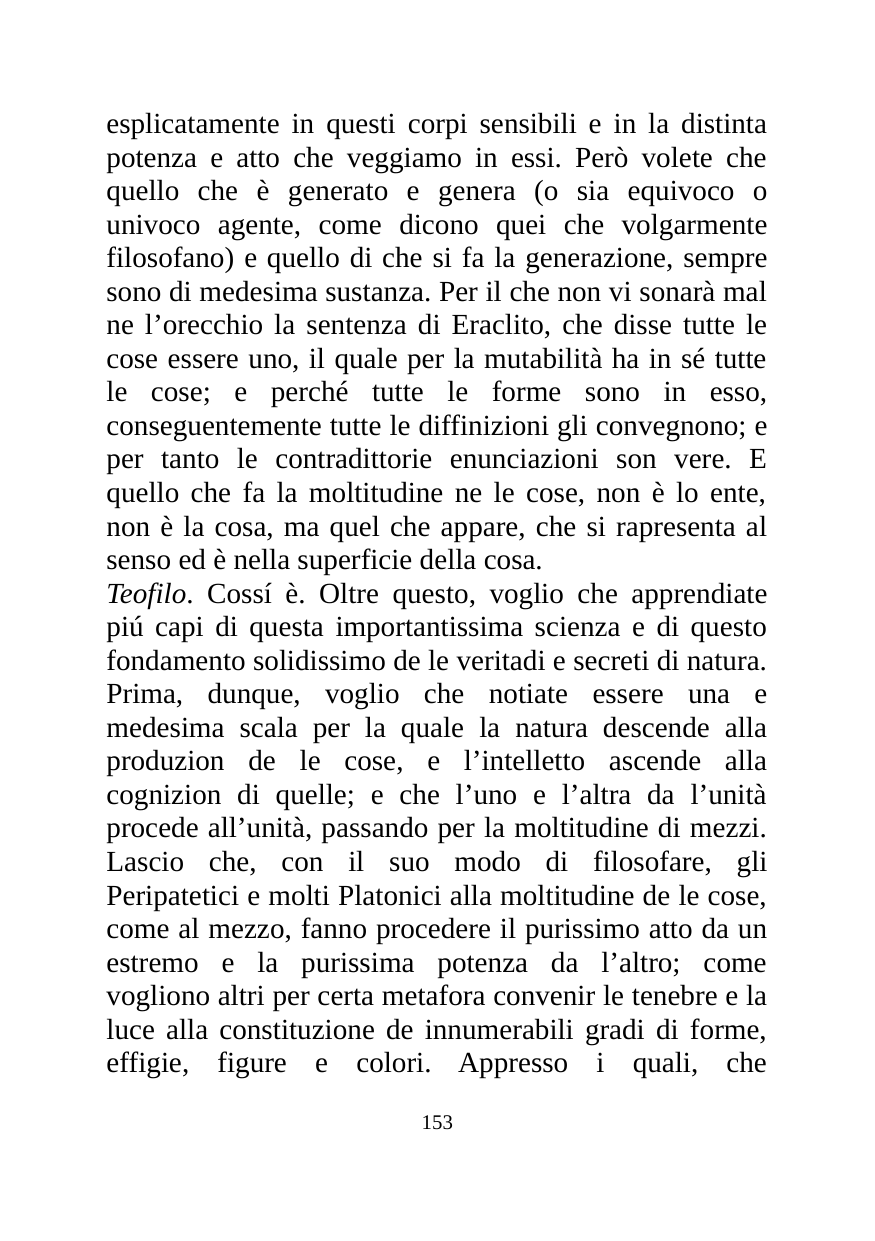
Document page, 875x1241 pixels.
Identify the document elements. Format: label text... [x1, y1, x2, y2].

text esplicatamente in questi corpi sensibili e in la distinta potenza e atto che veggiamo in essi. Però volete che quello che è generato e genera (o sia equivoco o univoco agente, come dicono quei che volgarmente filosofano) e quello di che si fa la generazione, sempre sono di medesima sustanza. Per il che non vi sonarà mal ne l’orecchio la sentenza di Eraclito, che disse tutte le cose essere uno, il quale per la mutabilità ha in sé tutte le cose; e perché tutte le forme sono in esso, conseguentemente tutte le diffinizioni gli convegnono; e per tanto le contradittorie enunciazioni son vere. E quello che fa la moltitudine ne le cose, non è lo ente, non è la cosa, ma quel che appare, che si rapresenta al senso ed è nella superficie della cosa. [106, 106, 768, 576]
text Teofilo. Cossí è. Oltre questo, voglio che apprendiate piú capi di questa importantissima scienza e di questo fondamento solidissimo de le veritadi e secreti di natura. Prima, dunque, voglio che notiate essere una e medesima scala per la quale la natura descende alla produzion de le cose, e l’intelletto ascende alla cognizion di quelle; e che l’uno e l’altra da l’unità procede all’unità, passando per la moltitudine di mezzi. Lascio che, con il suo modo di filosofare, gli Peripatetici e molti Platonici alla moltitudine de le cose, come al mezzo, fanno procedere il purissimo atto da un estremo e la purissima potenza da l’altro; come vogliono altri per certa metafora convenir le tenebre e la luce alla constituzione de innumerabili gradi di forme, effigie, figure e colori. Appresso i quali, che [106, 576, 768, 1079]
